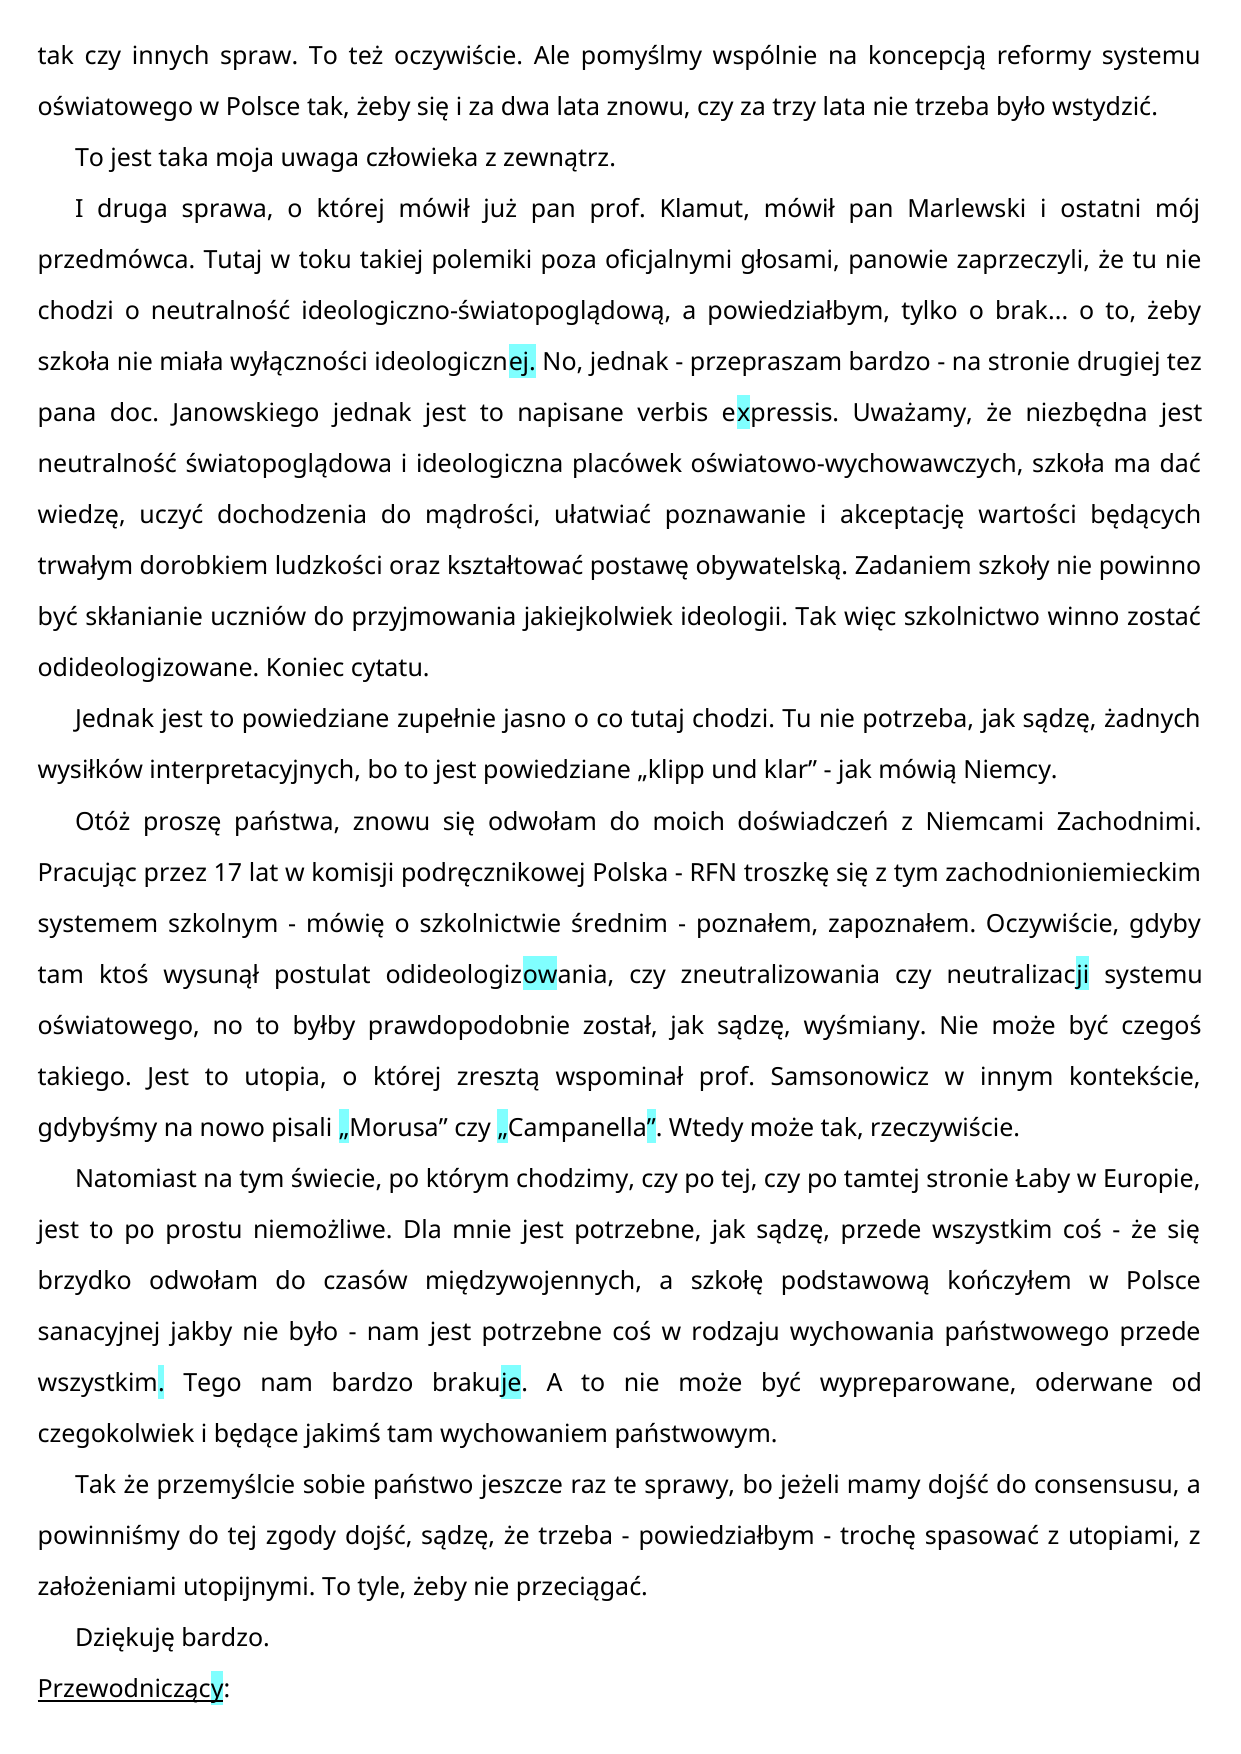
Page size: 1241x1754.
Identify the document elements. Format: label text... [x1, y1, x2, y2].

text Jednak jest to powiedziane zupełnie jasno o co tutaj chodzi. Tu nie potrzeba, jak sądzę, żadnych wysiłków interpretacyjnych, bo to jest powiedziane „klipp und klar” - jak mówią Niemcy. [37, 701, 1203, 786]
text To jest taka moja uwaga człowieka z zewnątrz. [37, 139, 1203, 174]
text Tak że przemyślcie sobie państwo jeszcze raz te sprawy, bo jeżeli mamy dojść do consensusu, a powinniśmy do tej zgody dojść, sądzę, że trzeba - powiedziałbym - trochę spasować z utopiami, z założeniami utopijnymi. To tyle, żeby nie przeciągać. [37, 1467, 1203, 1603]
text Natomiast na tym świecie, po którym chodzimy, czy po tej, czy po tamtej stronie Łaby w Europie, jest to po prostu niemożliwe. Dla mnie jest potrzebne, jak sądzę, przede wszystkim coś - że się brzydko odwołam do czasów międzywojennych, a szkołę podstawową kończyłem w Polsce sanacyjnej jakby nie było - nam jest potrzebne coś w rodzaju wychowania państwowego przede wszystkim. Tego nam bardzo brakuje. A to nie może być wypreparowane, oderwane od czegokolwiek i będące jakimś tam wychowaniem państwowym. [37, 1160, 1203, 1450]
text I druga sprawa, o której mówił już pan prof. Klamut, mówił pan Marlewski i ostatni mój przedmówca. Tutaj w toku takiej polemiki poza oficjalnymi głosami, panowie zaprzeczyli, że tu nie chodzi o neutralność ideologiczno-światopoglądową, a powiedziałbym, tylko o brak... o to, żeby szkoła nie miała wyłączności ideologicznej. No, jednak - przepraszam bardzo - na stronie drugiej tez pana doc. Janowskiego jednak jest to napisane verbis expressis. Uważamy, że niezbędna jest neutralność światopoglądowa i ideologiczna placówek oświatowo-wychowawczych, szkoła ma dać wiedzę, uczyć dochodzenia do mądrości, ułatwiać poznawanie i akceptację wartości będących trwałym dorobkiem ludzkości oraz kształtować postawę obywatelską. Zadaniem szkoły nie powinno być skłanianie uczniów do przyjmowania jakiejkolwiek ideologii. Tak więc szkolnictwo winno zostać odideologizowane. Koniec cytatu. [37, 191, 1203, 684]
text Przewodniczący: [37, 1671, 1203, 1705]
text tak czy innych spraw. To też oczywiście. Ale pomyślmy wspólnie na koncepcją reformy systemu oświatowego w Polsce tak, żeby się i za dwa lata znowu, czy za trzy lata nie trzeba było wstydzić. [37, 37, 1203, 123]
text Otóż proszę państwa, znowu się odwołam do moich doświadczeń z Niemcami Zachodnimi. Pracując przez 17 lat w komisji podręcznikowej Polska - RFN troszkę się z tym zachodnioniemieckim systemem szkolnym - mówię o szkolnictwie średnim - poznałem, zapoznałem. Oczywiście, gdyby tam ktoś wysunął postulat odideologizowania, czy zneutralizowania czy neutralizacji systemu oświatowego, no to byłby prawdopodobnie został, jak sądzę, wyśmiany. Nie może być czegoś takiego. Jest to utopia, o której zresztą wspominał prof. Samsonowicz w innym kontekście, gdybyśmy na nowo pisali „Morusa” czy „Campanella”. Wtedy może tak, rzeczywiście. [37, 803, 1203, 1143]
text Dziękuję bardzo. [37, 1620, 1203, 1654]
